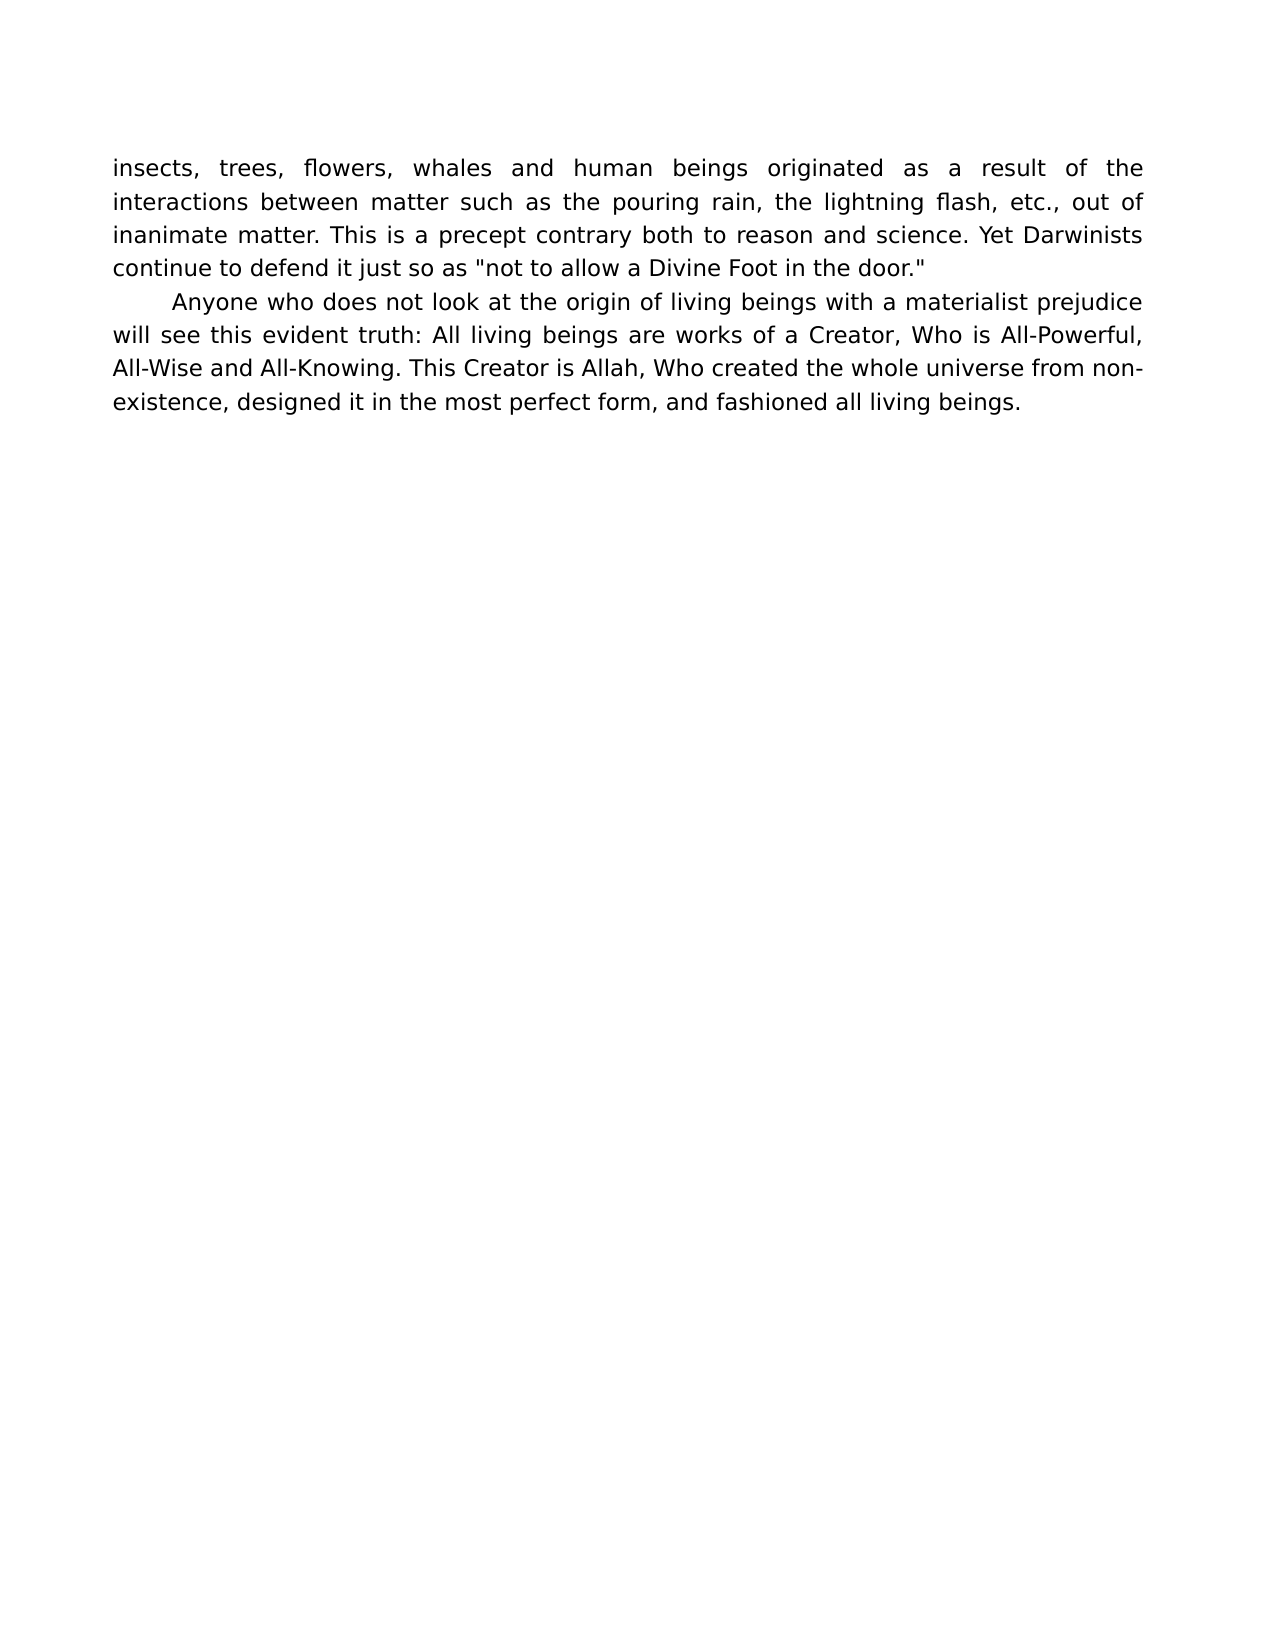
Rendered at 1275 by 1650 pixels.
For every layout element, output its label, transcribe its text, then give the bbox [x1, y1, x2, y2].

text insects, trees, flowers, whales and human beings originated as a result of the interactions between matter such as the pouring rain, the lightning flash, etc., out of inanimate matter. This is a precept contrary both to reason and science. Yet Darwinists continue to defend it just so as "not to allow a Divine Foot in the door." [112, 150, 1145, 283]
text Anyone who does not look at the origin of living beings with a materialist prejudice will see this evident truth: All living beings are works of a Creator, Who is All-Powerful, All-Wise and All-Knowing. This Creator is Allah, Who created the whole universe from non-existence, designed it in the most perfect form, and fashioned all living beings. [112, 283, 1145, 417]
